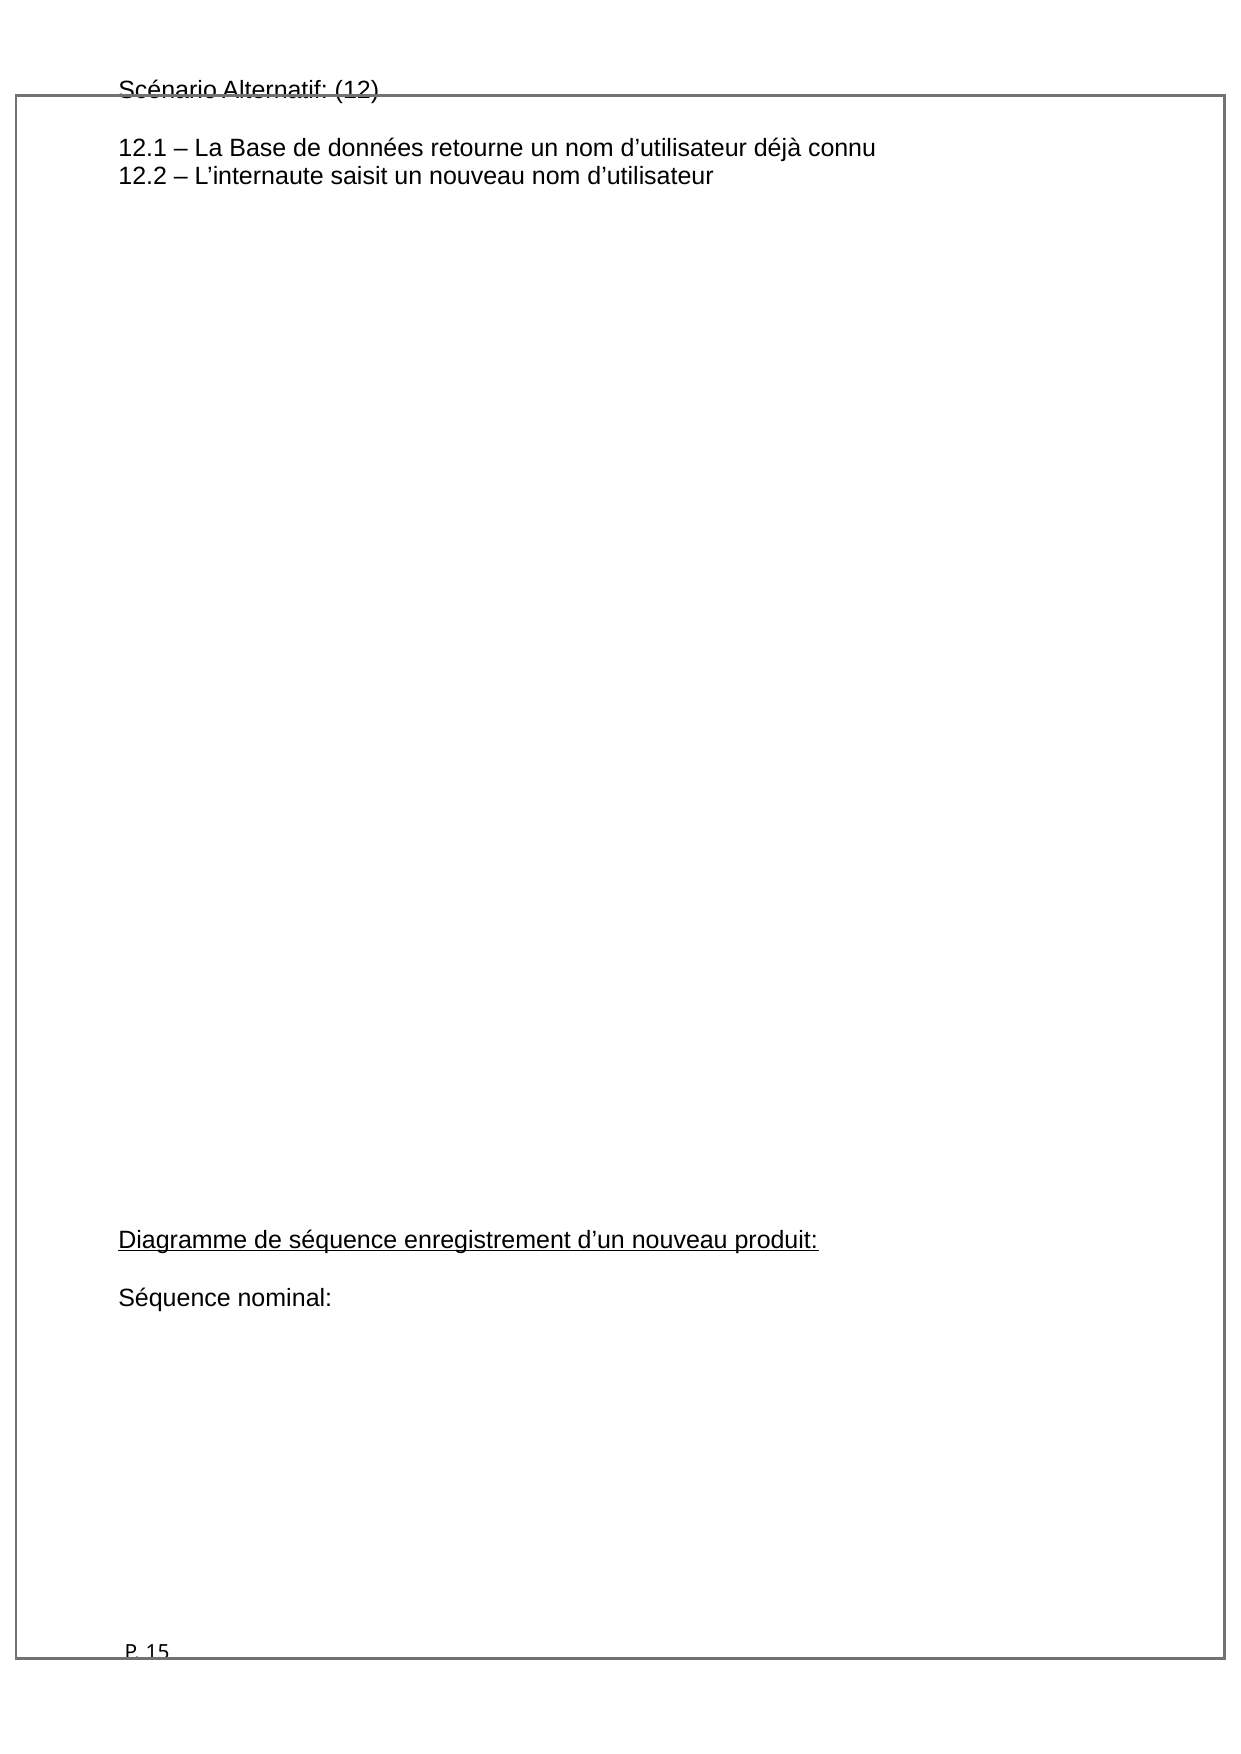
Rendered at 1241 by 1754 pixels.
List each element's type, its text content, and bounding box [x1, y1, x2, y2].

text 12.1 – La Base de données retourne un nom d’utilisateur déjà connu [118, 132, 1122, 161]
text Séquence nominal: [118, 1282, 1122, 1311]
text Diagramme de séquence enregistrement d’un nouveau produit: [118, 1225, 1122, 1254]
text 12.2 – L’internaute saisit un nouveau nom d’utilisateur [118, 161, 1122, 190]
text [118, 97, 1122, 104]
text Scénario Alternatif: (12) [118, 75, 1122, 94]
